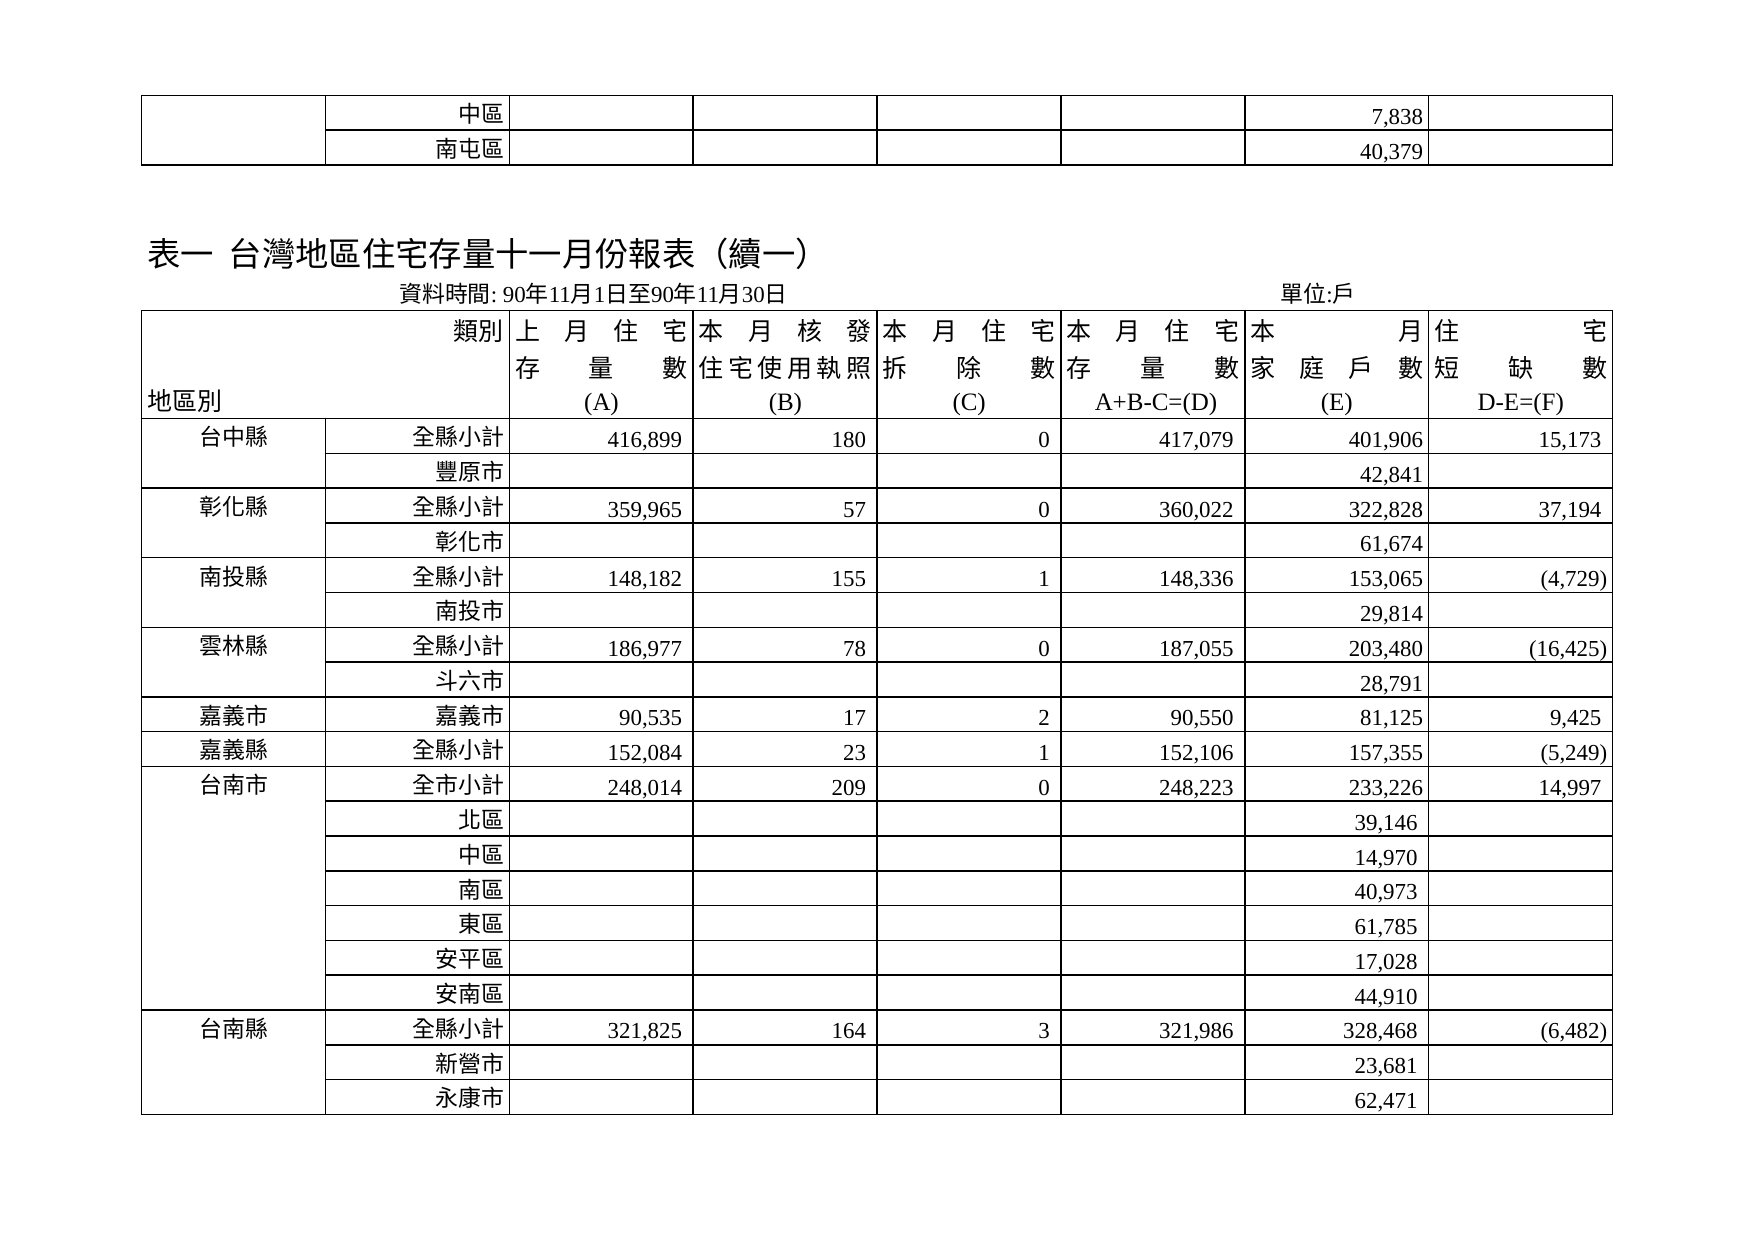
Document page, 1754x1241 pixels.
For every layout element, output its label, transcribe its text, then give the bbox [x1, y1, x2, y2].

table_cell [510, 593, 692, 626]
table_cell 186,977 [510, 628, 692, 661]
table_cell [1429, 166, 1613, 197]
table_cell 29,814 [1246, 593, 1428, 626]
table_cell 家庭戶數 [1246, 348, 1428, 385]
table_cell 148,336 [1062, 558, 1244, 592]
table_cell [510, 976, 692, 1009]
table_cell [694, 454, 876, 487]
table_cell 全縣小計 [326, 732, 509, 766]
table_cell [1429, 906, 1612, 939]
table_cell [1062, 593, 1244, 626]
table_cell [1061, 166, 1245, 197]
table_cell 7,838 [1246, 96, 1428, 129]
table_cell 78 [694, 628, 876, 661]
table_cell 248,014 [510, 767, 692, 800]
table_cell [693, 166, 877, 197]
table_cell [510, 906, 692, 939]
table_cell [1062, 663, 1244, 696]
table_cell [694, 1046, 876, 1079]
table_cell [1429, 802, 1612, 835]
table_cell 全市小計 [326, 767, 509, 800]
table_cell 57 [694, 489, 876, 522]
table_cell (B) [694, 385, 876, 418]
table_cell [1062, 454, 1244, 487]
table_cell [1429, 197, 1613, 228]
table_cell [694, 802, 876, 835]
table_cell 全縣小計 [326, 558, 509, 592]
table_cell 153,065 [1246, 558, 1428, 592]
table_cell [1429, 1046, 1612, 1079]
table_cell [877, 197, 1061, 228]
table_cell [1062, 872, 1244, 905]
table_cell [878, 1080, 1060, 1113]
table_cell [1245, 197, 1428, 228]
table_cell [694, 524, 876, 557]
table_cell 2 [878, 698, 1060, 731]
table_cell 本月 [1246, 311, 1428, 347]
table_cell 321,986 [1062, 1011, 1244, 1044]
table_cell [694, 837, 876, 870]
table_cell 南區 [326, 872, 509, 905]
table_cell 住宅使用執照 [694, 348, 876, 385]
table_cell 台中縣 [142, 419, 325, 487]
table_cell [878, 131, 1060, 164]
table_cell 全縣小計 [326, 419, 509, 452]
table_cell 全縣小計 [326, 489, 509, 522]
table_cell [694, 941, 876, 974]
table_cell 248,223 [1062, 767, 1244, 800]
table_cell [878, 837, 1060, 870]
table_cell 0 [878, 767, 1060, 800]
table_cell 安南區 [326, 976, 509, 1009]
table_cell [510, 524, 692, 557]
table_cell 209 [694, 767, 876, 800]
table_cell [1062, 524, 1244, 557]
table_cell 1 [878, 732, 1060, 766]
table_cell 南投市 [326, 593, 509, 626]
table_cell [325, 197, 509, 228]
table_cell 雲林縣 [142, 628, 325, 696]
table_cell [1429, 454, 1612, 487]
table_cell [142, 197, 325, 228]
table_cell 42,841 [1246, 454, 1428, 487]
table_cell 新營市 [326, 1046, 509, 1079]
table_cell 安平區 [326, 941, 509, 974]
table_cell 全縣小計 [326, 1011, 509, 1044]
table_cell [510, 1046, 692, 1079]
table_cell 嘉義市 [326, 698, 509, 731]
table_cell 表一 台灣地區住宅存量十一月份報表（續一） [142, 228, 1613, 276]
table_cell 南投縣 [142, 558, 325, 626]
table_cell [694, 906, 876, 939]
table_cell [510, 454, 692, 487]
table_cell [142, 166, 325, 197]
table_cell 360,022 [1062, 489, 1244, 522]
table_cell [510, 802, 692, 835]
table_cell [878, 96, 1060, 129]
table_cell [1062, 1080, 1244, 1113]
table_cell [1245, 166, 1428, 197]
table_cell 40,379 [1246, 131, 1428, 164]
table_cell [878, 941, 1060, 974]
table_cell [878, 872, 1060, 905]
table_cell 233,226 [1246, 767, 1428, 800]
table_cell 152,084 [510, 732, 692, 766]
table_cell 資料時間: 90年11月1日至90年11月30日 單位:戶 [142, 276, 1613, 309]
table_cell D-E=(F) [1429, 385, 1612, 418]
table_cell [878, 906, 1060, 939]
table_cell 斗六市 [326, 663, 509, 696]
table_cell 39,146 [1246, 802, 1428, 835]
table_cell [1429, 941, 1612, 974]
table_cell 164 [694, 1011, 876, 1044]
table_cell [878, 802, 1060, 835]
table_cell (6,482) [1429, 1011, 1612, 1044]
table_cell 彰化縣 [142, 489, 325, 557]
table_cell 90,550 [1062, 698, 1244, 731]
table_cell 北區 [326, 802, 509, 835]
table_cell [1429, 872, 1612, 905]
table_cell (4,729) [1429, 558, 1612, 592]
table_cell 15,173 [1429, 419, 1612, 452]
table_cell 本月住宅 [878, 311, 1060, 347]
table_cell [1062, 906, 1244, 939]
table_cell [694, 131, 876, 164]
table_cell [877, 166, 1061, 197]
table_cell 台南縣 [142, 1011, 325, 1113]
table_cell [693, 197, 877, 228]
table_cell [694, 976, 876, 1009]
table_cell [1062, 131, 1244, 164]
table_cell [1429, 1080, 1612, 1113]
table_cell 14,970 [1246, 837, 1428, 870]
table_cell 類別 地區別 [142, 311, 509, 418]
table_cell [509, 166, 693, 197]
table_cell [1062, 802, 1244, 835]
table_cell 157,355 [1246, 732, 1428, 766]
table_cell (5,249) [1429, 732, 1612, 766]
table_cell [1429, 96, 1612, 129]
table_cell [510, 1080, 692, 1113]
table_cell [1429, 663, 1612, 696]
table_cell 南屯區 [326, 131, 509, 164]
table_cell 本月住宅 [1062, 311, 1244, 347]
table_cell 彰化市 [326, 524, 509, 557]
table_cell [694, 663, 876, 696]
table_cell 328,468 [1246, 1011, 1428, 1044]
table_cell 0 [878, 628, 1060, 661]
table_cell [1429, 524, 1612, 557]
table_cell 住宅 [1429, 311, 1612, 347]
table_cell [510, 941, 692, 974]
table_cell 321,825 [510, 1011, 692, 1044]
table_cell [1429, 131, 1612, 164]
table_cell 0 [878, 489, 1060, 522]
table_cell [1429, 593, 1612, 626]
table_cell [510, 96, 692, 129]
table_cell 0 [878, 419, 1060, 452]
table_cell [1062, 941, 1244, 974]
table_cell 203,480 [1246, 628, 1428, 661]
table_cell 37,194 [1429, 489, 1612, 522]
table_cell [878, 663, 1060, 696]
table_cell [510, 131, 692, 164]
table_cell 1 [878, 558, 1060, 592]
table_cell [1061, 197, 1245, 228]
table_cell 180 [694, 419, 876, 452]
table_cell 存量數 [510, 348, 692, 385]
table_cell 拆除數 [878, 348, 1060, 385]
table_cell 155 [694, 558, 876, 592]
table_cell 28,791 [1246, 663, 1428, 696]
table_cell 61,674 [1246, 524, 1428, 557]
table_cell [694, 1080, 876, 1113]
table_cell A+B-C=(D) [1062, 385, 1244, 418]
table_cell 中區 [326, 96, 509, 129]
table_cell [1429, 976, 1612, 1009]
table_cell 上月住宅 [510, 311, 692, 347]
table_cell 17 [694, 698, 876, 731]
table_cell [510, 872, 692, 905]
table_cell 152,106 [1062, 732, 1244, 766]
table_cell [694, 593, 876, 626]
table_cell (A) [510, 385, 692, 418]
table_cell 23 [694, 732, 876, 766]
table_cell [878, 1046, 1060, 1079]
table_cell 62,471 [1246, 1080, 1428, 1113]
table_cell 東區 [326, 906, 509, 939]
table_cell 嘉義市 [142, 698, 325, 731]
table_cell [878, 976, 1060, 1009]
table_cell 14,997 [1429, 767, 1612, 800]
table_cell 中區 [326, 837, 509, 870]
table_cell 短缺數 [1429, 348, 1612, 385]
table_cell [878, 593, 1060, 626]
table_cell [694, 872, 876, 905]
table_cell [510, 663, 692, 696]
table_cell 322,828 [1246, 489, 1428, 522]
table_cell [1062, 976, 1244, 1009]
table_cell (C) [878, 385, 1060, 418]
table_cell (16,425) [1429, 628, 1612, 661]
table_cell 417,079 [1062, 419, 1244, 452]
table_cell 本月核發 [694, 311, 876, 347]
table_cell 359,965 [510, 489, 692, 522]
table_cell 嘉義縣 [142, 732, 325, 766]
table_cell 416,899 [510, 419, 692, 452]
table_cell 401,906 [1246, 419, 1428, 452]
table_cell [694, 96, 876, 129]
table_cell [1062, 1046, 1244, 1079]
table_cell [1062, 837, 1244, 870]
table_cell [509, 197, 693, 228]
table_cell [1062, 96, 1244, 129]
table_cell 40,973 [1246, 872, 1428, 905]
table_cell 90,535 [510, 698, 692, 731]
table_cell 187,055 [1062, 628, 1244, 661]
table_cell 台南市 [142, 767, 325, 1009]
table_cell 44,910 [1246, 976, 1428, 1009]
table_cell 23,681 [1246, 1046, 1428, 1079]
table_cell [878, 524, 1060, 557]
table_cell [142, 96, 325, 164]
table_cell 豐原市 [326, 454, 509, 487]
table_cell [1429, 837, 1612, 870]
table_cell 148,182 [510, 558, 692, 592]
table_cell 3 [878, 1011, 1060, 1044]
table_cell 17,028 [1246, 941, 1428, 974]
table_cell 存量數 [1062, 348, 1244, 385]
table_cell 永康市 [326, 1080, 509, 1113]
table_cell 全縣小計 [326, 628, 509, 661]
table_cell 81,125 [1246, 698, 1428, 731]
table_cell 61,785 [1246, 906, 1428, 939]
table_cell 9,425 [1429, 698, 1612, 731]
table_cell [510, 837, 692, 870]
table_cell [325, 166, 509, 197]
table_cell [878, 454, 1060, 487]
table_cell (E) [1246, 385, 1428, 418]
